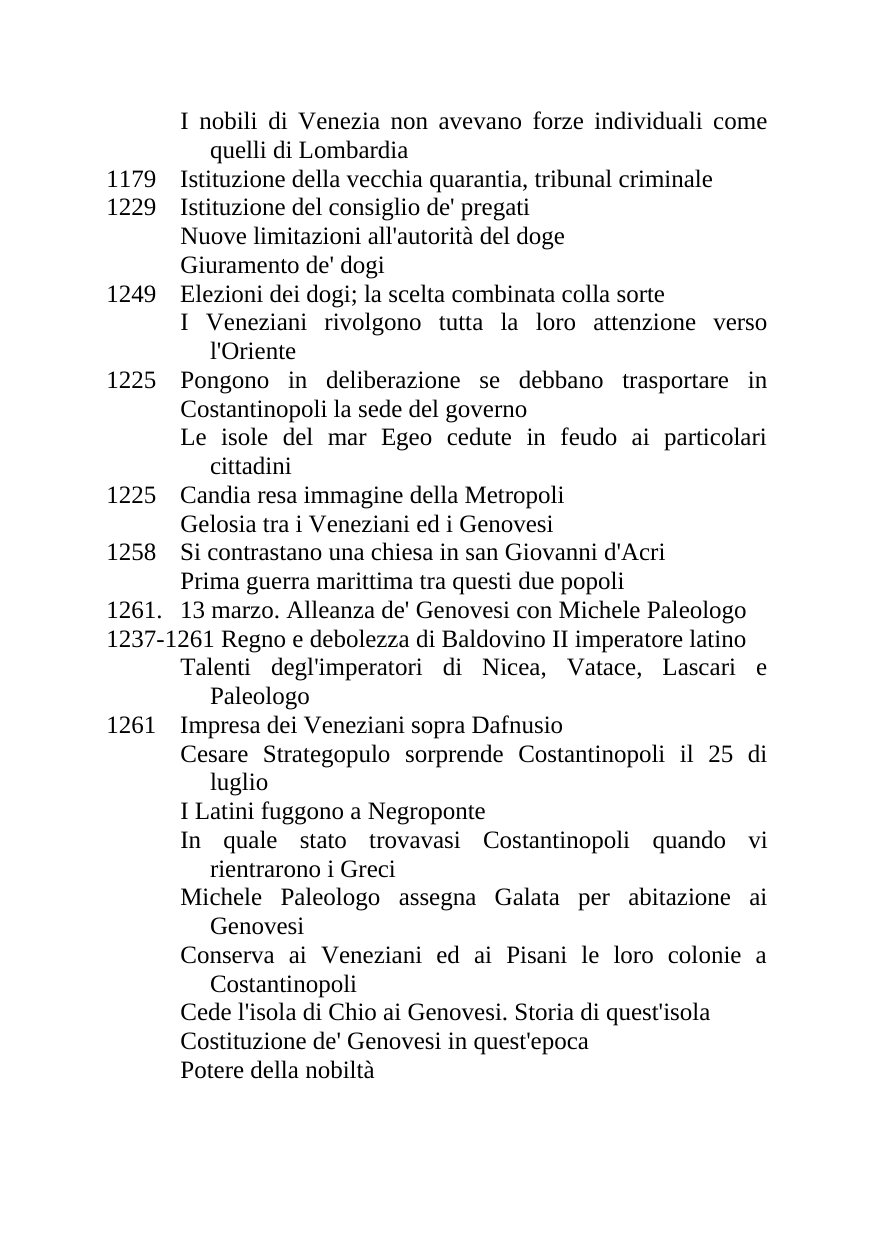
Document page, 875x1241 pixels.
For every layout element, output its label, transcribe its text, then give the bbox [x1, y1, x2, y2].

text I nobili di Venezia non avevano forze individuali come quelli di Lombardia [180, 106, 768, 164]
text Cede l'isola di Chio ai Genovesi. Storia di quest'isola [180, 997, 768, 1026]
text Nuove limitazioni all'autorità del doge [180, 221, 768, 250]
text 1258 Si contrastano una chiesa in san Giovanni d'Acri [106, 537, 768, 566]
text Le isole del mar Egeo cedute in feudo ai particolari cittadini [180, 422, 768, 480]
text 1237-1261 Regno e debolezza di Baldovino II imperatore latino [106, 624, 768, 652]
text Giuramento de' dogi [180, 250, 768, 279]
text 1225 Candia resa immagine della Metropoli [106, 480, 768, 509]
text Cesare Strategopulo sorprende Costantinopoli il 25 di luglio [180, 739, 768, 796]
text Costituzione de' Genovesi in quest'epoca [180, 1026, 768, 1055]
text Conserva ai Veneziani ed ai Pisani le loro colonie a Costantinopoli [180, 940, 768, 997]
text Prima guerra marittima tra questi due popoli [180, 566, 768, 595]
text Potere della nobiltà [180, 1055, 768, 1084]
text Talenti degl'imperatori di Nicea, Vatace, Lascari e Paleologo [180, 652, 768, 710]
text Michele Paleologo assegna Galata per abitazione ai Genovesi [180, 882, 768, 940]
text I Veneziani rivolgono tutta la loro attenzione verso l'Oriente [180, 307, 768, 365]
text 1225 Pongono in deliberazione se debbano trasportare in Costantinopoli la sede del governo [106, 365, 768, 422]
text Gelosia tra i Veneziani ed i Genovesi [180, 509, 768, 537]
text 1249 Elezioni dei dogi; la scelta combinata colla sorte [106, 279, 768, 307]
text 1179 Istituzione della vecchia quarantia, tribunal criminale [106, 164, 768, 192]
text 1261. 13 marzo. Alleanza de' Genovesi con Michele Paleologo [106, 595, 768, 624]
text 1229 Istituzione del consiglio de' pregati [106, 192, 768, 221]
text 1261 Impresa dei Veneziani sopra Dafnusio [106, 710, 768, 739]
text In quale stato trovavasi Costantinopoli quando vi rientrarono i Greci [180, 825, 768, 882]
text I Latini fuggono a Negroponte [180, 796, 768, 825]
